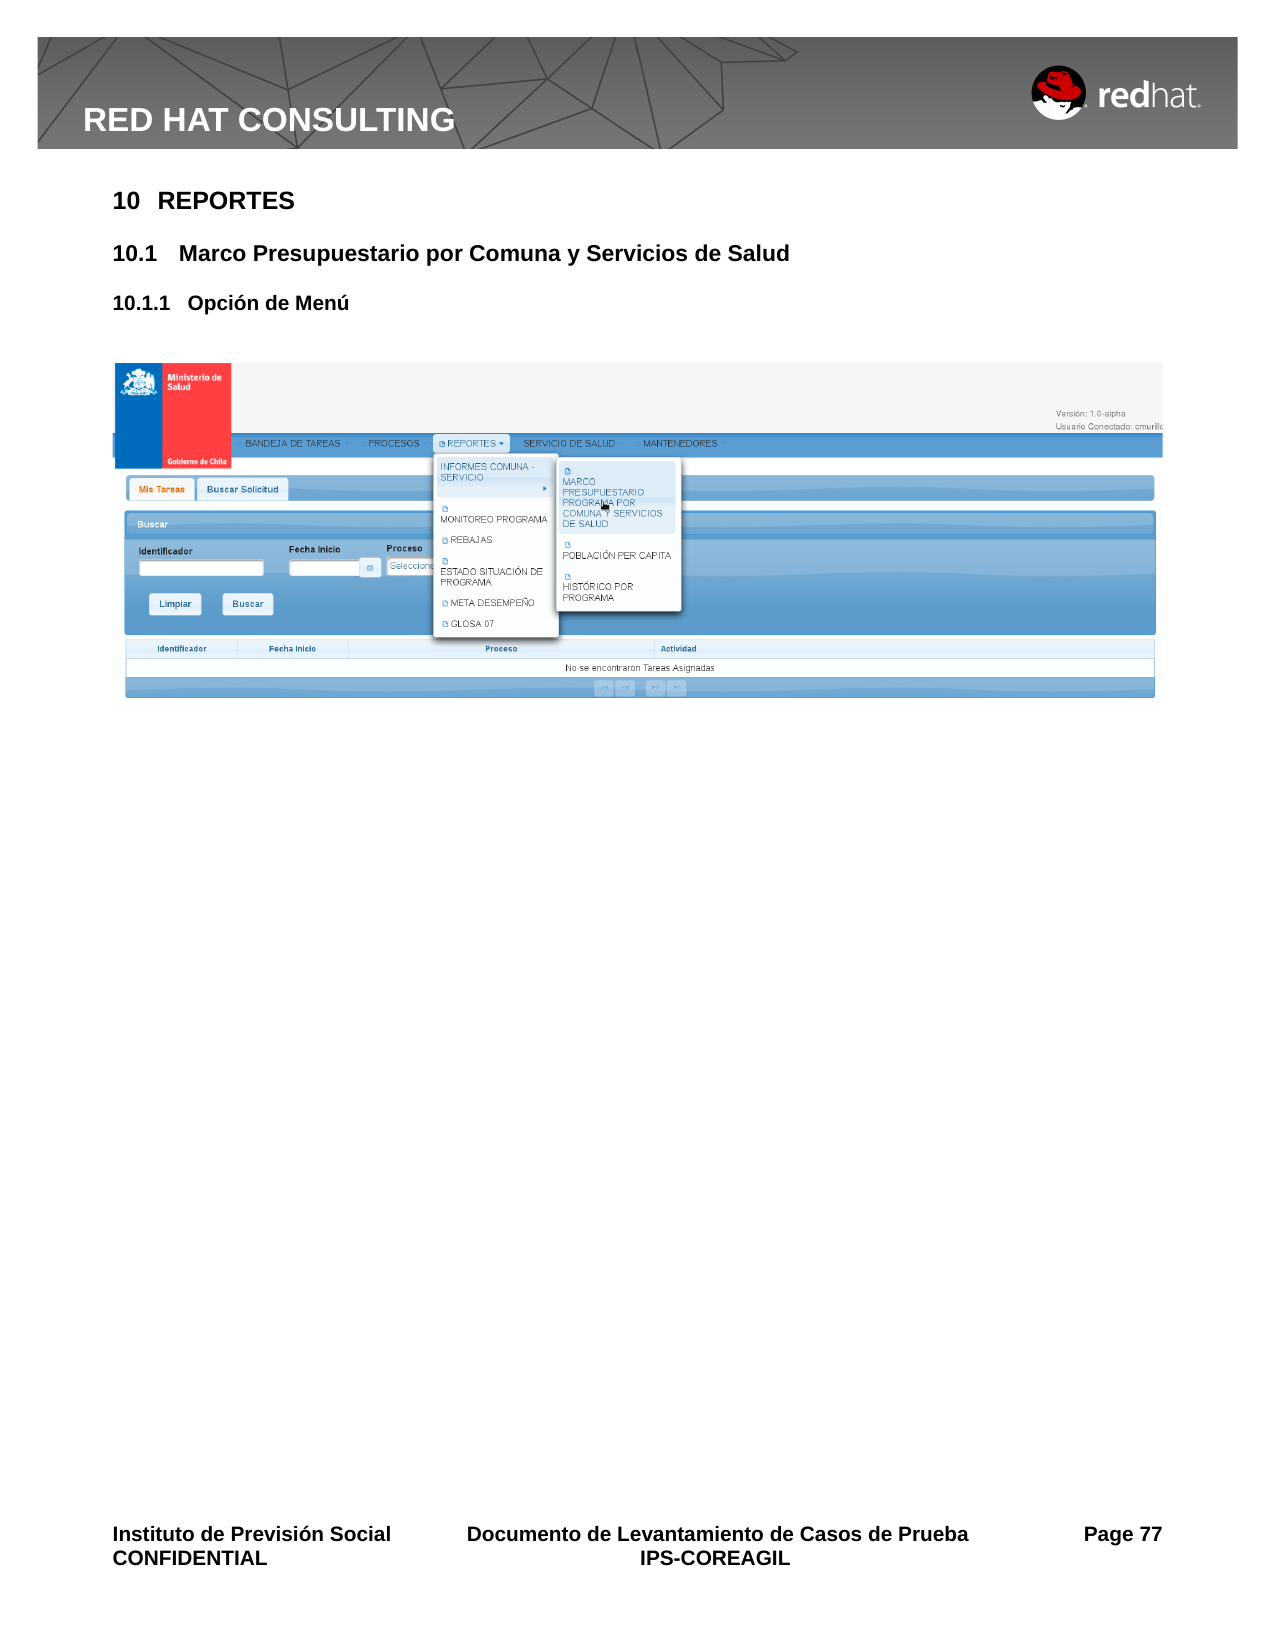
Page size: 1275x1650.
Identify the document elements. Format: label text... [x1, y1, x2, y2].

subtitle Opción de Menú [112, 291, 1162, 315]
subtitle Reportes [112, 186, 1162, 215]
picture [37, 37, 1238, 149]
picture [112, 363, 1163, 713]
subtitle Marco Presupuestario por Comuna y Servicios de Salud [112, 240, 1162, 266]
